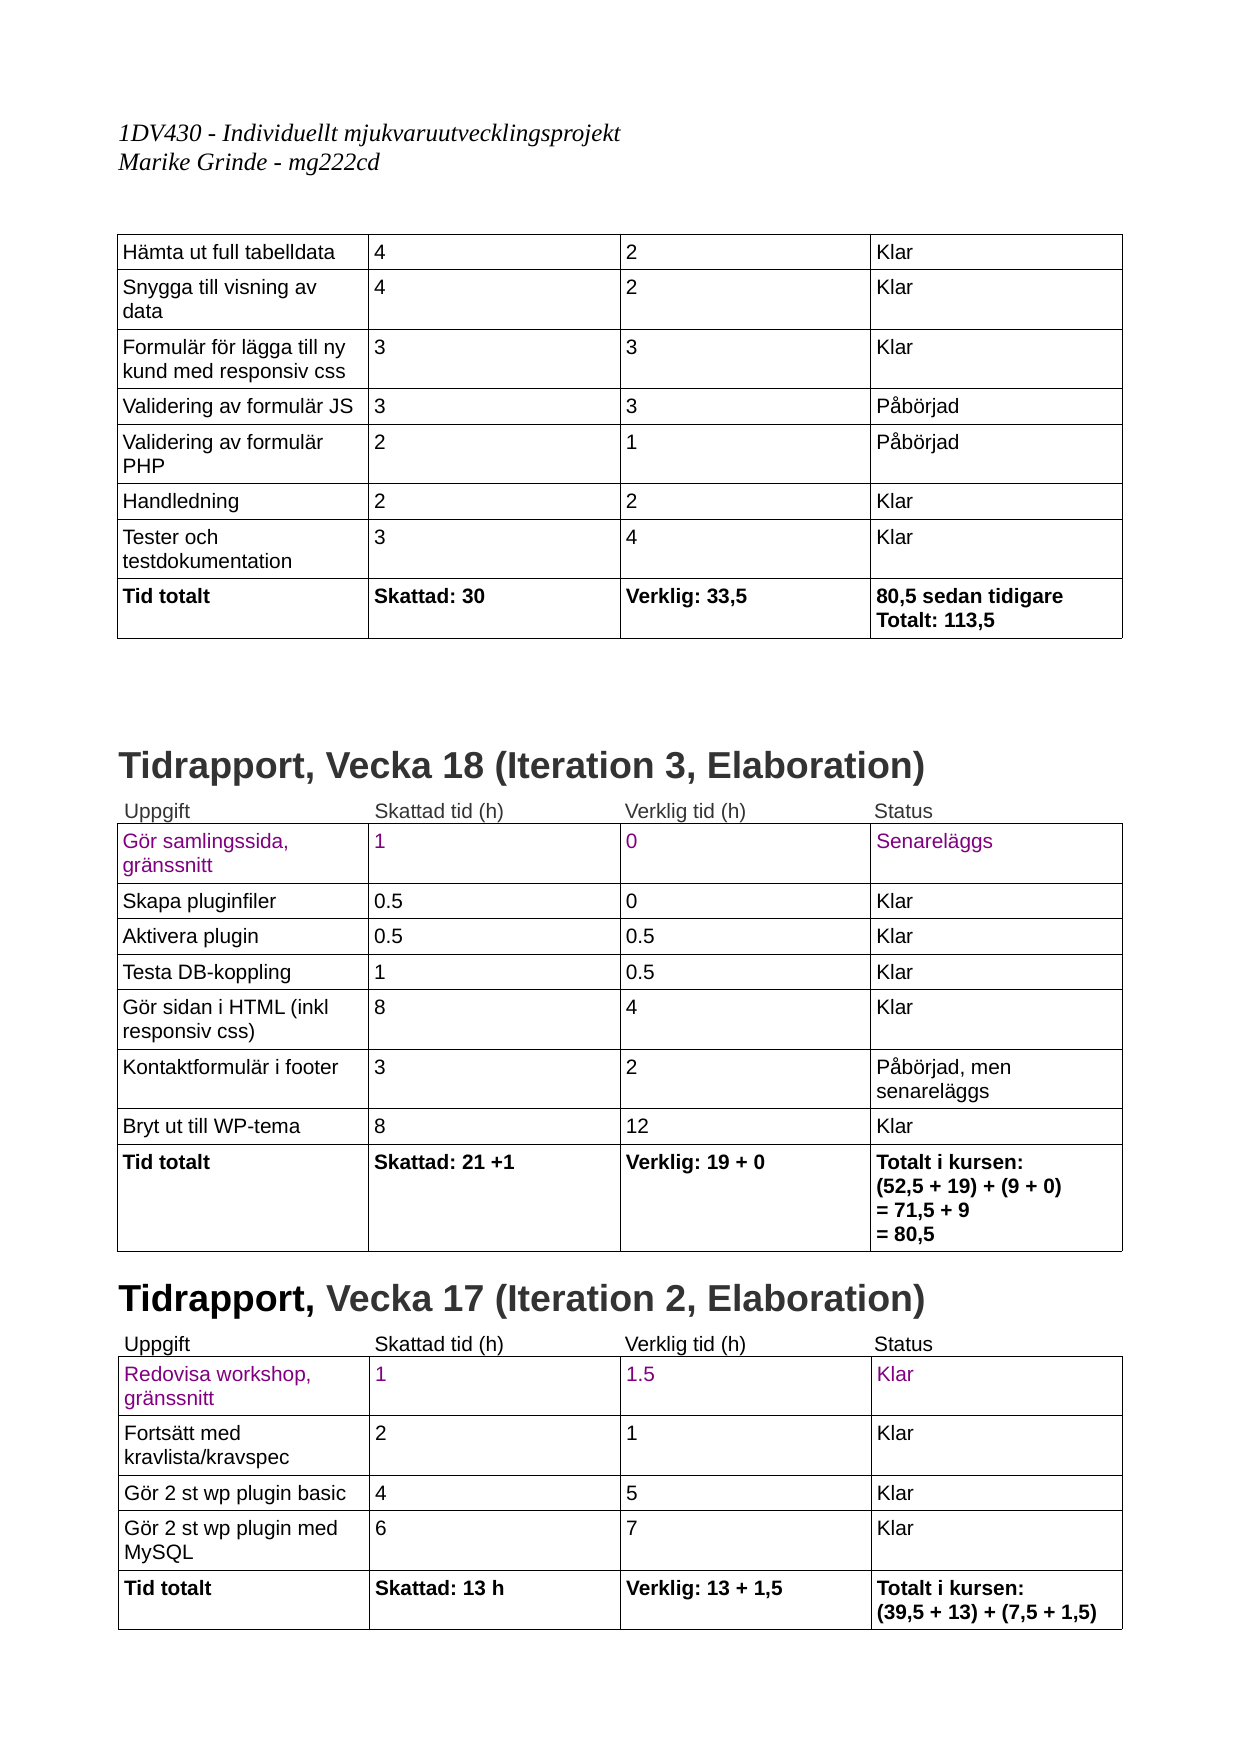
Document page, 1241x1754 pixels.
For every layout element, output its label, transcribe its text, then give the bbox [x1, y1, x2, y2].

table_cell Klar [871, 330, 1122, 388]
table_cell 2 [370, 1416, 620, 1475]
table_cell 4 [621, 520, 870, 578]
table_cell 2 [621, 270, 870, 329]
table_cell Tid totalt [118, 579, 368, 638]
table_cell Fortsätt med kravlista/kravspec [119, 1416, 369, 1475]
table_cell 2 [621, 484, 870, 519]
table_cell 3 [621, 389, 870, 424]
table_cell Gör 2 st wp plugin med MySQL [119, 1511, 369, 1570]
table_cell Handledning [118, 484, 368, 519]
table_cell 7 [621, 1511, 871, 1570]
table_cell 2 [369, 484, 620, 519]
table_cell Påbörjad [871, 425, 1122, 483]
table_cell 3 [369, 389, 620, 424]
table_cell 0,5 [621, 919, 870, 954]
table_cell Skattad: 13 h [370, 1571, 620, 1629]
table_cell Tid totalt [119, 1571, 369, 1629]
table_header Gör samlingssida, gränssnitt [118, 824, 368, 883]
table_cell Klar [871, 520, 1122, 578]
text Uppgift Skattad tid (h) Verklig tid (h) Status [118, 799, 1122, 823]
table_cell Skapa pluginfiler [118, 884, 368, 918]
table_cell Hämta ut full tabelldata [118, 235, 368, 269]
table_cell Klar [871, 955, 1122, 989]
table_cell Klar [871, 484, 1122, 519]
table_cell 6 [370, 1511, 620, 1570]
table_cell Påbörjad [871, 389, 1122, 424]
table_cell 3 [621, 330, 870, 388]
table_cell Påbörjad, men senareläggs [871, 1050, 1122, 1108]
table_cell Bryt ut till WP-tema [118, 1109, 368, 1144]
table_cell 4 [369, 270, 620, 329]
table_cell Verklig: 19 + 0 [621, 1145, 870, 1251]
table_cell 0,5 [369, 919, 620, 954]
subtitle Tidrapport, Vecka 17 (Iteration 2, Elaboration) [118, 1276, 1122, 1319]
table_cell 8 [369, 1109, 620, 1144]
table_cell 12 [621, 1109, 870, 1144]
table_cell 80,5 sedan tidigare Totalt: 113,5 [871, 579, 1122, 638]
table_cell 5 [621, 1476, 871, 1510]
subtitle Tidrapport, Vecka 18 (Iteration 3, Elaboration) [118, 743, 1122, 787]
table_cell 4 [370, 1476, 620, 1510]
table_cell Testa DB-koppling [118, 955, 368, 989]
table_cell Skattad: 30 [369, 579, 620, 638]
table_cell Klar [872, 1511, 1122, 1570]
table_header Klar [872, 1357, 1122, 1415]
table_header Senareläggs [871, 824, 1122, 883]
table_cell Klar [872, 1476, 1122, 1510]
table_cell 0 [621, 884, 870, 918]
table_cell Klar [871, 884, 1122, 918]
table_cell Totalt i kursen: (52,5 + 19) + (9 + 0) = 71,5 + 9 = 80,5 [871, 1145, 1122, 1251]
table_cell Validering av formulär PHP [118, 425, 368, 483]
table_header 0 [621, 824, 870, 883]
table_cell Tester och testdokumentation [118, 520, 368, 578]
table_cell Klar [871, 1109, 1122, 1144]
table_cell Klar [871, 270, 1122, 329]
table_header 1 [369, 824, 620, 883]
table_header Redovisa workshop, gränssnitt [119, 1357, 369, 1415]
table_cell 4 [621, 990, 870, 1049]
table_cell 3 [369, 330, 620, 388]
table_cell Gör 2 st wp plugin basic [119, 1476, 369, 1510]
table_cell 1 [369, 955, 620, 989]
table_cell 4 [369, 235, 620, 269]
table_cell Skattad: 21 +1 [369, 1145, 620, 1251]
table_cell Tid totalt [118, 1145, 368, 1251]
table_cell Klar [872, 1416, 1122, 1475]
table_cell 0,5 [369, 884, 620, 918]
table_cell Gör sidan i HTML (inkl responsiv css) [118, 990, 368, 1049]
table_cell 2 [369, 425, 620, 483]
table_cell 2 [621, 1050, 870, 1108]
table_header 1 [370, 1357, 620, 1415]
table_cell Verklig: 33,5 [621, 579, 870, 638]
table_cell 2 [621, 235, 870, 269]
table_cell Klar [871, 990, 1122, 1049]
table_header 1,5 [621, 1357, 871, 1415]
table_cell 3 [369, 520, 620, 578]
table_cell Validering av formulär JS [118, 389, 368, 424]
table_cell Klar [871, 235, 1122, 269]
table_cell Formulär för lägga till ny kund med responsiv css [118, 330, 368, 388]
table_cell 1 [621, 1416, 871, 1475]
table_cell 0,5 [621, 955, 870, 989]
table_cell 1 [621, 425, 870, 483]
text Uppgift Skattad tid (h) Verklig tid (h) Status [118, 1332, 1122, 1356]
table_cell Verklig: 13 + 1,5 [621, 1571, 871, 1629]
table_cell Aktivera plugin [118, 919, 368, 954]
table_cell Kontaktformulär i footer [118, 1050, 368, 1108]
table_cell Klar [871, 919, 1122, 954]
table_cell 8 [369, 990, 620, 1049]
table_cell 3 [369, 1050, 620, 1108]
table_cell Totalt i kursen: (39,5 + 13) + (7,5 + 1,5) [872, 1571, 1122, 1629]
table_cell Snygga till visning av data [118, 270, 368, 329]
